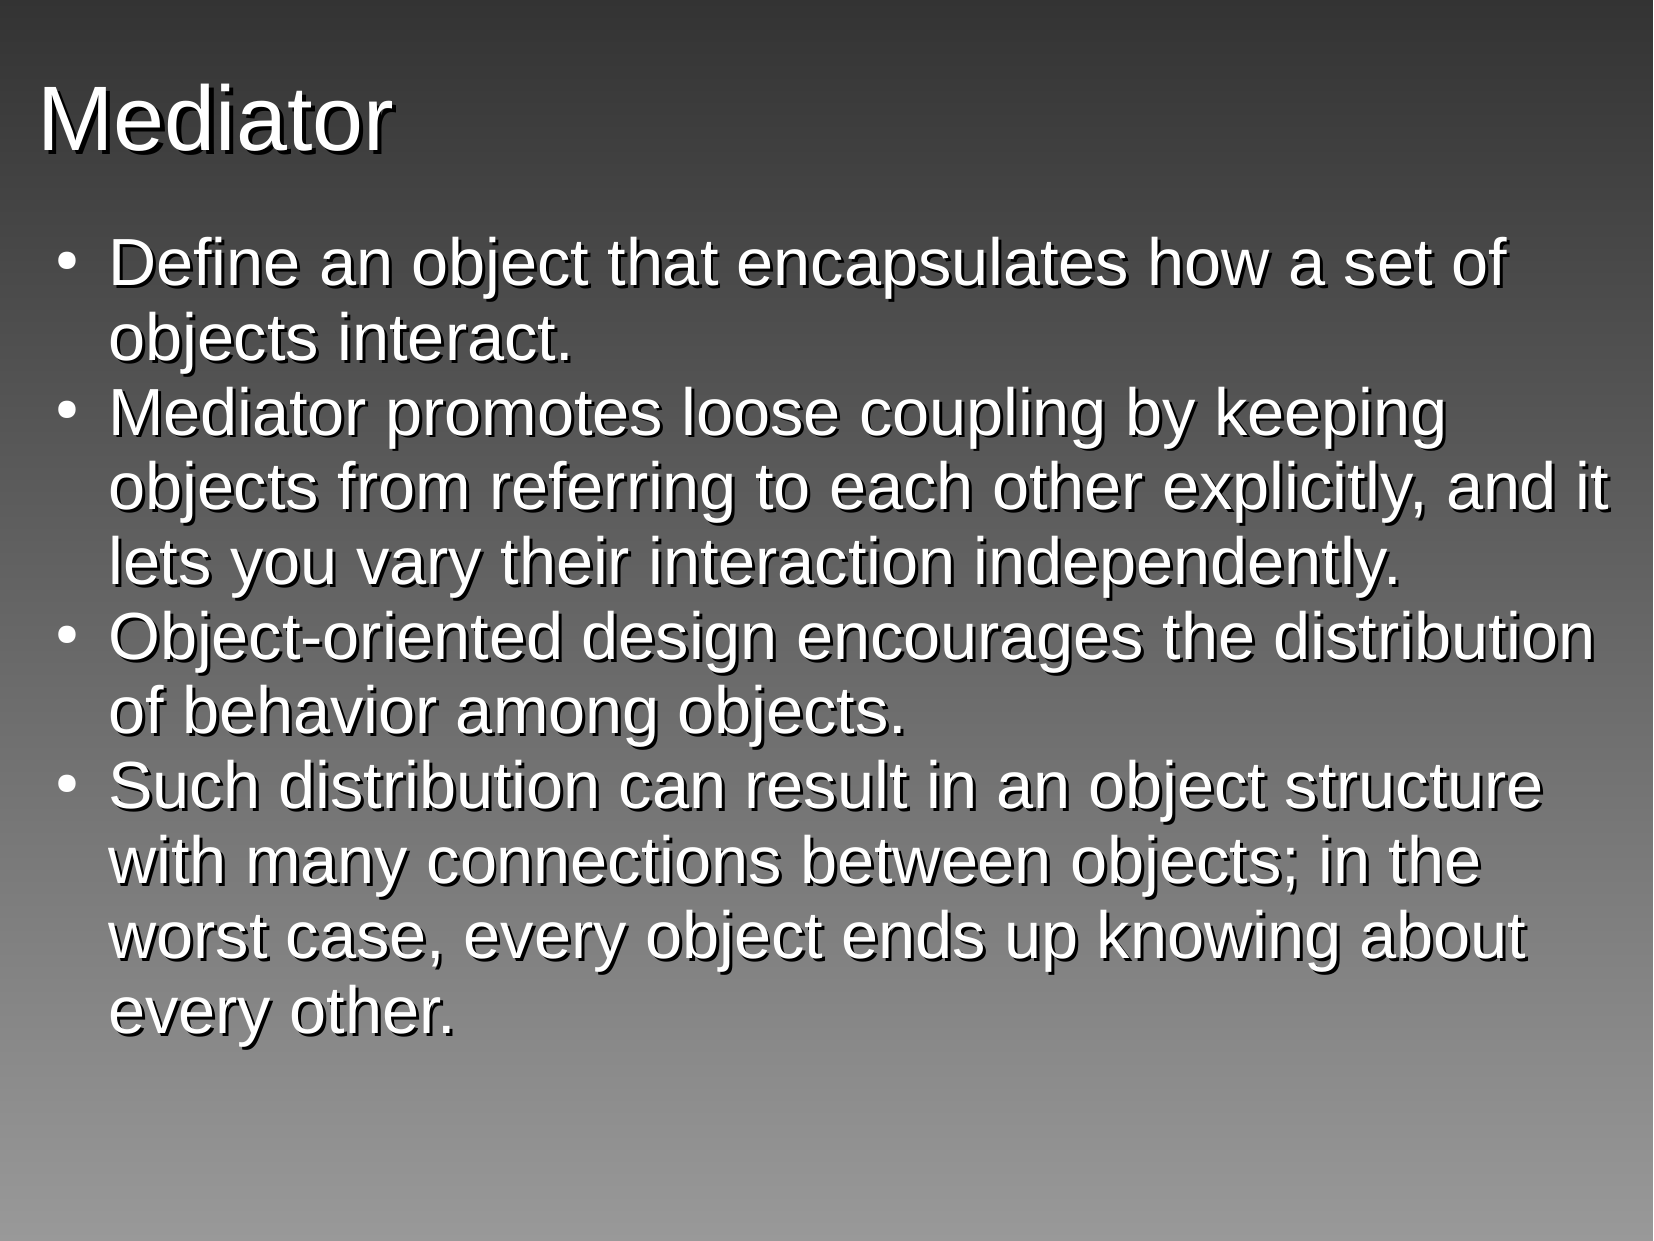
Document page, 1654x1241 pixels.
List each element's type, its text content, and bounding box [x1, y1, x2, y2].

list Define an object that encapsulates how a set of objects interact. Mediator promotes loose coupling by keeping objects from referring to each other explicitly, and it lets you vary their interaction independently. Object-oriented design encourages the distribution of behavior among objects. Such distribution can result in an object structure with many connections between objects; in the worst case, every object ends up knowing about every other. [37, 225, 1613, 1126]
title Mediator [37, 49, 1613, 188]
